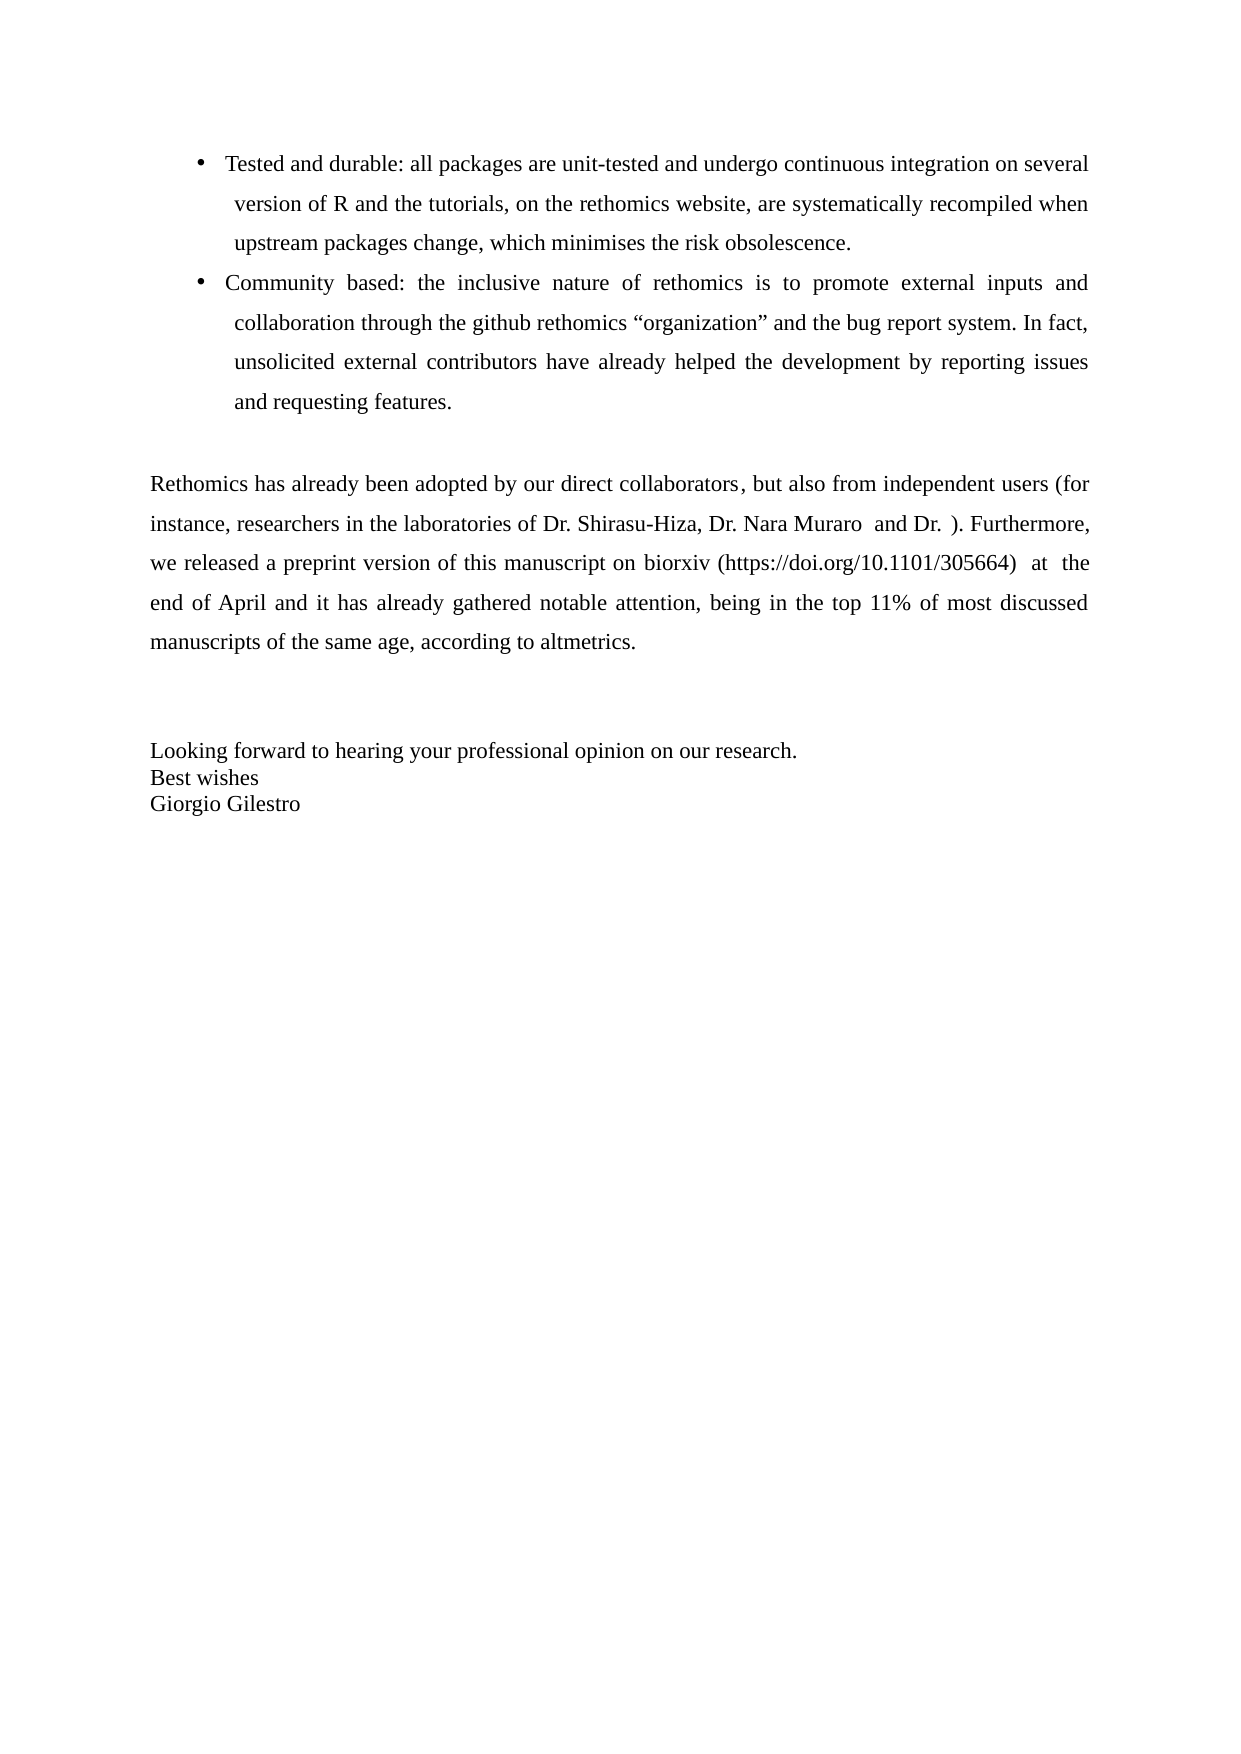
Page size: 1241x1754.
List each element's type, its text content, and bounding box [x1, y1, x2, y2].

text Giorgio Gilestro [150, 790, 1090, 816]
list Tested and durable: all packages are unit-tested and undergo continuous integration on several version of R and the tutorials, on the rethomics website, are systematically recompiled when upstream packages change, which minimises the risk obsolescence. [197, 150, 1090, 256]
text Rethomics has already been adopted by our direct collaborators, but also from independent users (for instance, researchers in the laboratories of Dr. Shirasu-Hiza, Dr. Nara Muraro and Dr. ). Furthermore, we released a preprint version of this manuscript on biorxiv (https://doi.org/10.1101/305664) at the end of April and it has already gathered notable attention, being in the top 11% of most discussed manuscripts of the same age, according to altmetrics. [150, 470, 1090, 654]
text Looking forward to hearing your professional opinion on our research. [150, 737, 1090, 763]
text Best wishes [150, 763, 1090, 790]
list Community based: the inclusive nature of rethomics is to promote external inputs and collaboration through the github rethomics “organization” and the bug report system. In fact, unsolicited external contributors have already helped the development by reporting issues and requesting features. [197, 269, 1090, 414]
